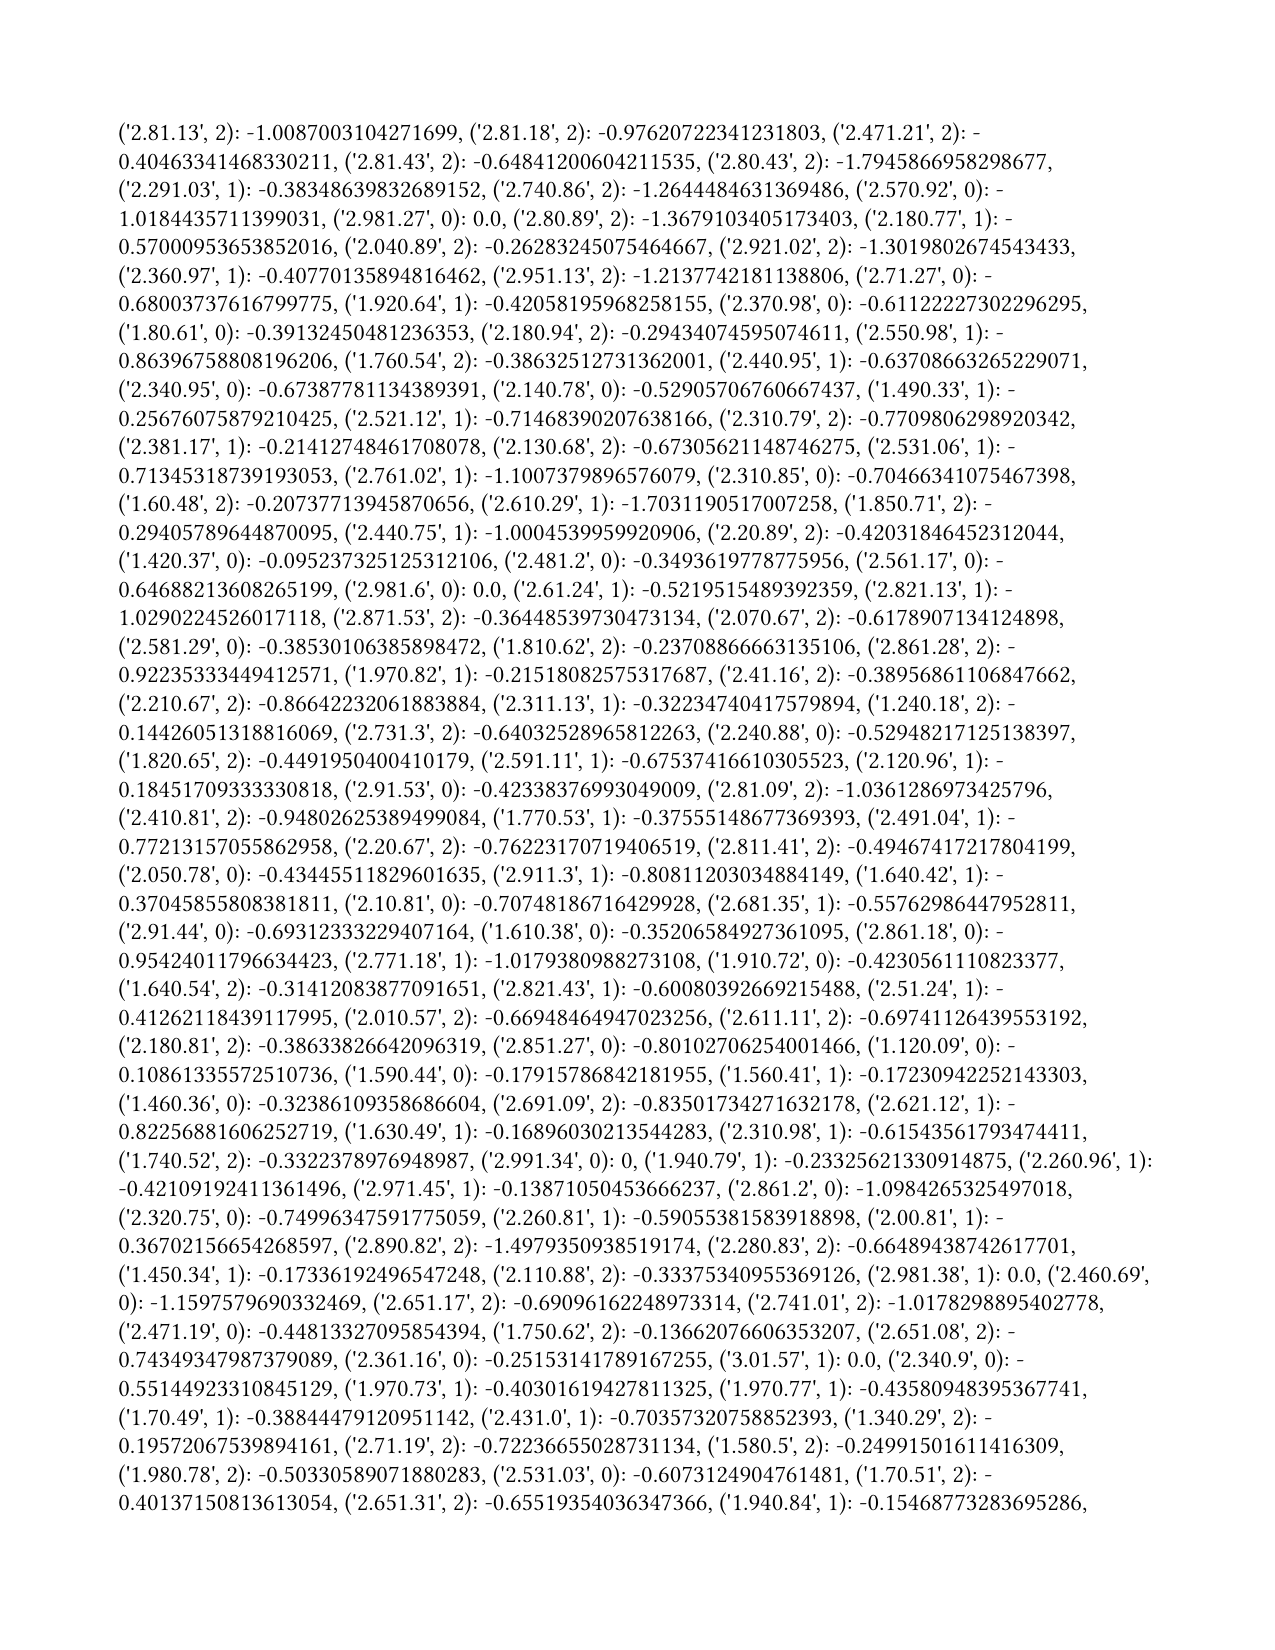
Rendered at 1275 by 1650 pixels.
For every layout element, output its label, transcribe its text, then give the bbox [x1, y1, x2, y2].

text ('2.81.13', 2): -1.0087003104271699, ('2.81.18', 2): -0.97620722341231803, ('2.471.21', 2): -0.40463341468330211, ('2.81.43', 2): -0.64841200604211535, ('2.80.43', 2): -1.7945866958298677, ('2.291.03', 1): -0.38348639832689152, ('2.740.86', 2): -1.2644484631369486, ('2.570.92', 0): -1.0184435711399031, ('2.981.27', 0): 0.0, ('2.80.89', 2): -1.3679103405173403, ('2.180.77', 1): -0.57000953653852016, ('2.040.89', 2): -0.26283245075464667, ('2.921.02', 2): -1.3019802674543433, ('2.360.97', 1): -0.40770135894816462, ('2.951.13', 2): -1.2137742181138806, ('2.71.27', 0): -0.68003737616799775, ('1.920.64', 1): -0.42058195968258155, ('2.370.98', 0): -0.61122227302296295, ('1.80.61', 0): -0.39132450481236353, ('2.180.94', 2): -0.29434074595074611, ('2.550.98', 1): -0.86396758808196206, ('1.760.54', 2): -0.38632512731362001, ('2.440.95', 1): -0.63708663265229071, ('2.340.95', 0): -0.67387781134389391, ('2.140.78', 0): -0.52905706760667437, ('1.490.33', 1): -0.25676075879210425, ('2.521.12', 1): -0.71468390207638166, ('2.310.79', 2): -0.7709806298920342, ('2.381.17', 1): -0.21412748461708078, ('2.130.68', 2): -0.67305621148746275, ('2.531.06', 1): -0.71345318739193053, ('2.761.02', 1): -1.1007379896576079, ('2.310.85', 0): -0.70466341075467398, ('1.60.48', 2): -0.20737713945870656, ('2.610.29', 1): -1.7031190517007258, ('1.850.71', 2): -0.29405789644870095, ('2.440.75', 1): -1.0004539959920906, ('2.20.89', 2): -0.42031846452312044, ('1.420.37', 0): -0.095237325125312106, ('2.481.2', 0): -0.3493619778775956, ('2.561.17', 0): -0.64688213608265199, ('2.981.6', 0): 0.0, ('2.61.24', 1): -0.5219515489392359, ('2.821.13', 1): -1.0290224526017118, ('2.871.53', 2): -0.36448539730473134, ('2.070.67', 2): -0.6178907134124898, ('2.581.29', 0): -0.38530106385898472, ('1.810.62', 2): -0.23708866663135106, ('2.861.28', 2): -0.92235333449412571, ('1.970.82', 1): -0.21518082575317687, ('2.41.16', 2): -0.38956861106847662, ('2.210.67', 2): -0.86642232061883884, ('2.311.13', 1): -0.32234740417579894, ('1.240.18', 2): -0.14426051318816069, ('2.731.3', 2): -0.64032528965812263, ('2.240.88', 0): -0.52948217125138397, ('1.820.65', 2): -0.4491950400410179, ('2.591.11', 1): -0.67537416610305523, ('2.120.96', 1): -0.18451709333330818, ('2.91.53', 0): -0.42338376993049009, ('2.81.09', 2): -1.0361286973425796, ('2.410.81', 2): -0.94802625389499084, ('1.770.53', 1): -0.37555148677369393, ('2.491.04', 1): -0.77213157055862958, ('2.20.67', 2): -0.76223170719406519, ('2.811.41', 2): -0.49467417217804199, ('2.050.78', 0): -0.43445511829601635, ('2.911.3', 1): -0.80811203034884149, ('1.640.42', 1): -0.37045855808381811, ('2.10.81', 0): -0.70748186716429928, ('2.681.35', 1): -0.55762986447952811, ('2.91.44', 0): -0.69312333229407164, ('1.610.38', 0): -0.35206584927361095, ('2.861.18', 0): -0.95424011796634423, ('2.771.18', 1): -1.0179380988273108, ('1.910.72', 0): -0.4230561110823377, ('1.640.54', 2): -0.31412083877091651, ('2.821.43', 1): -0.60080392669215488, ('2.51.24', 1): -0.41262118439117995, ('2.010.57', 2): -0.66948464947023256, ('2.611.11', 2): -0.69741126439553192, ('2.180.81', 2): -0.38633826642096319, ('2.851.27', 0): -0.80102706254001466, ('1.120.09', 0): -0.10861335572510736, ('1.590.44', 0): -0.17915786842181955, ('1.560.41', 1): -0.17230942252143303, ('1.460.36', 0): -0.32386109358686604, ('2.691.09', 2): -0.83501734271632178, ('2.621.12', 1): -0.82256881606252719, ('1.630.49', 1): -0.16896030213544283, ('2.310.98', 1): -0.61543561793474411, ('1.740.52', 2): -0.3322378976948987, ('2.991.34', 0): 0, ('1.940.79', 1): -0.23325621330914875, ('2.260.96', 1): -0.42109192411361496, ('2.971.45', 1): -0.13871050453666237, ('2.861.2', 0): -1.0984265325497018, ('2.320.75', 0): -0.74996347591775059, ('2.260.81', 1): -0.59055381583918898, ('2.00.81', 1): -0.36702156654268597, ('2.890.82', 2): -1.4979350938519174, ('2.280.83', 2): -0.66489438742617701, ('1.450.34', 1): -0.17336192496547248, ('2.110.88', 2): -0.33375340955369126, ('2.981.38', 1): 0.0, ('2.460.69', 0): -1.1597579690332469, ('2.651.17', 2): -0.69096162248973314, ('2.741.01', 2): -1.0178298895402778, ('2.471.19', 0): -0.44813327095854394, ('1.750.62', 2): -0.13662076606353207, ('2.651.08', 2): -0.74349347987379089, ('2.361.16', 0): -0.25153141789167255, ('3.01.57', 1): 0.0, ('2.340.9', 0): -0.55144923310845129, ('1.970.73', 1): -0.40301619427811325, ('1.970.77', 1): -0.43580948395367741, ('1.70.49', 1): -0.38844479120951142, ('2.431.0', 1): -0.70357320758852393, ('1.340.29', 2): -0.19572067539894161, ('2.71.19', 2): -0.72236655028731134, ('1.580.5', 2): -0.24991501611416309, ('1.980.78', 2): -0.50330589071880283, ('2.531.03', 0): -0.6073124904761481, ('1.70.51', 2): -0.40137150813613054, ('2.651.31', 2): -0.65519354036347366, ('1.940.84', 1): -0.15468773283695286, [118, 118, 1157, 1517]
